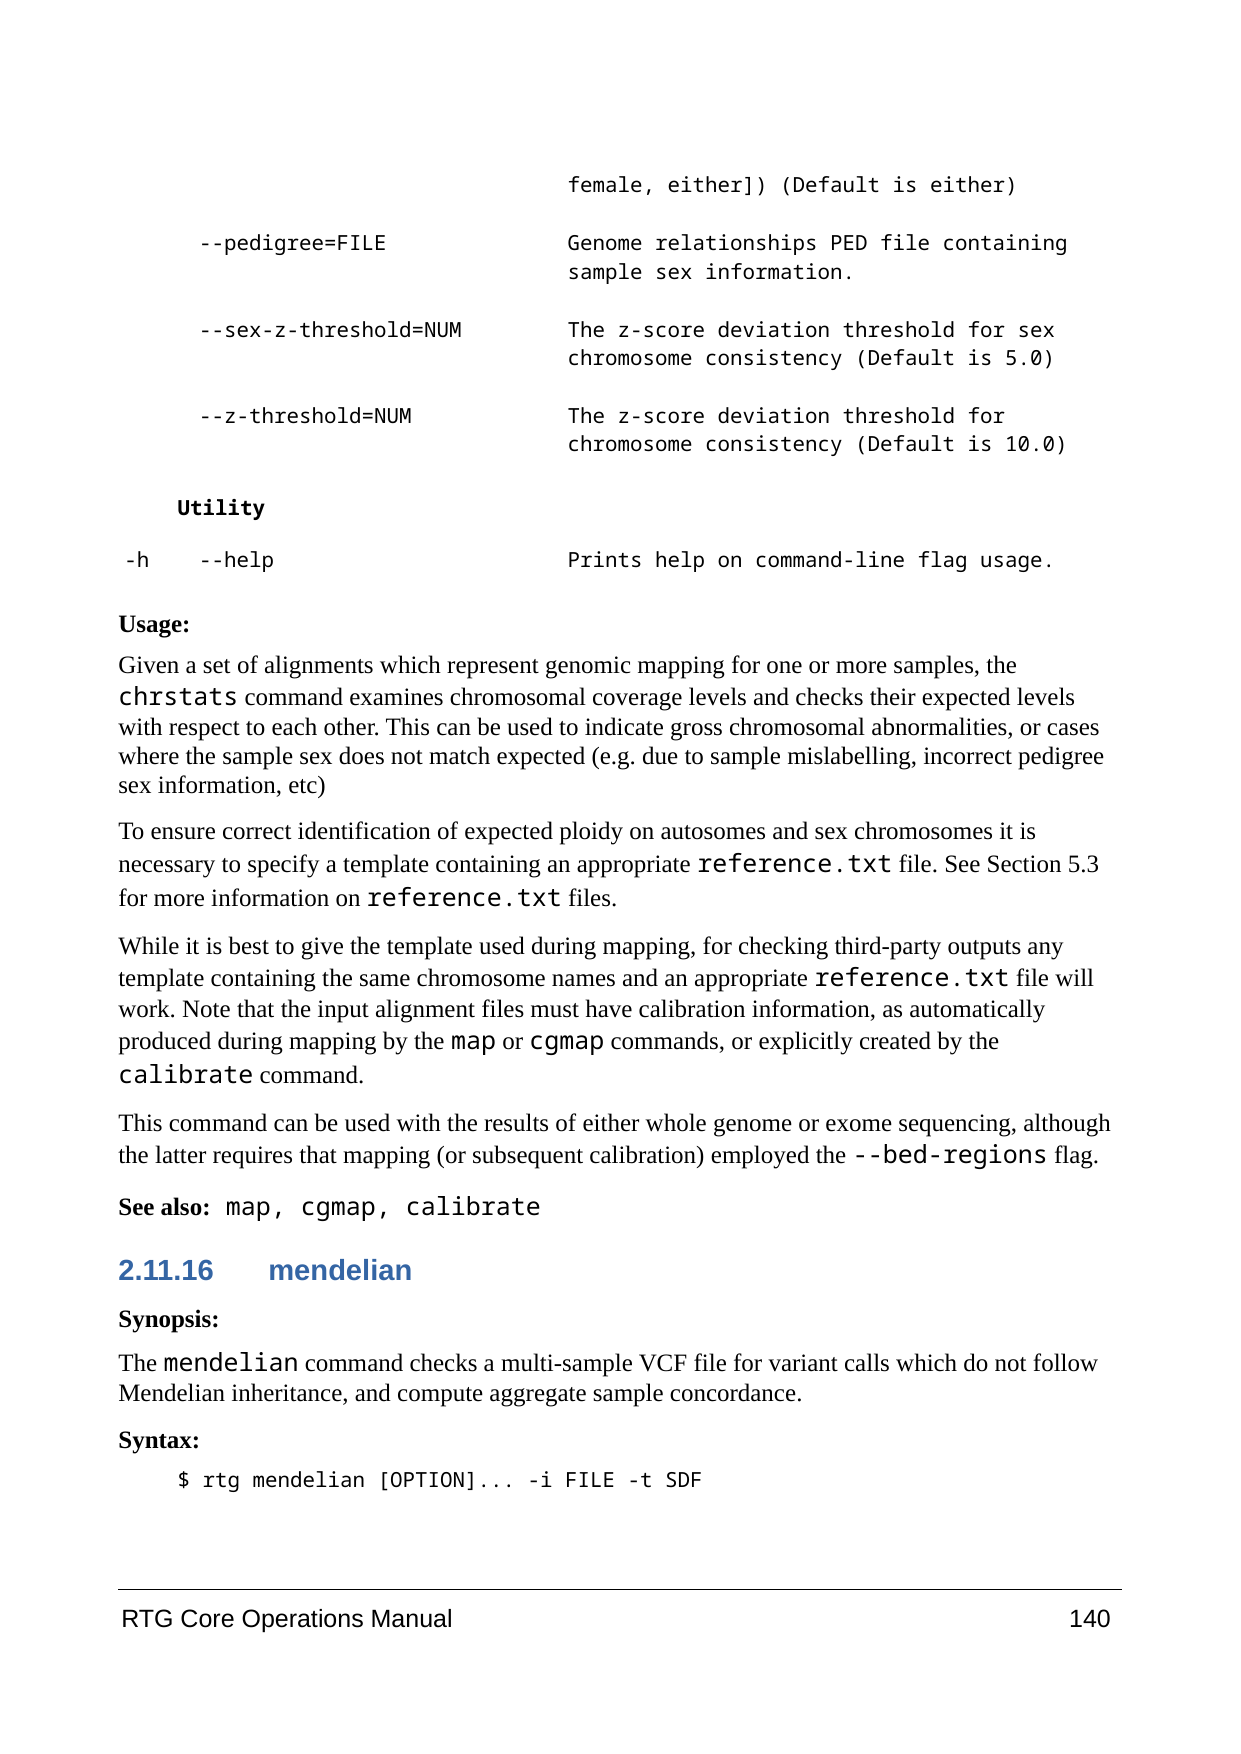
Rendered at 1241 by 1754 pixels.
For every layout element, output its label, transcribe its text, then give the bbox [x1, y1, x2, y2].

text $ rtg mendelian [OPTION]... -i FILE -t SDF [177, 1465, 1122, 1494]
table_cell Genome relationships PED file containing sample sex information. [561, 217, 1093, 303]
text To ensure correct identification of expected ploidy on autosomes and sex chromosomes it is necessary to specify a template containing an appropriate reference.txt file. See Section 5.3 for more information on reference.txt files. [118, 816, 1122, 913]
table_cell The z-score deviation threshold for sex chromosome consistency (Default is 5.0) [561, 303, 1093, 389]
table_cell [118, 389, 193, 476]
table_header --help [193, 534, 561, 591]
subtitle Usage: [118, 609, 1122, 638]
subtitle Syntax: [118, 1425, 1122, 1453]
table_cell --sex-z-threshold=NUM [193, 303, 561, 389]
text See also: map, cgmap, calibrate [118, 1189, 1122, 1223]
table_cell [118, 303, 193, 389]
table_cell --pedigree=FILE [193, 217, 561, 303]
table_header -h [118, 534, 193, 591]
text This command can be used with the results of either whole genome or exome sequencing, although the latter requires that mapping (or subsequent calibration) employed the --bed-regions flag. [118, 1108, 1122, 1171]
text The mendelian command checks a multi-sample VCF file for variant calls which do not follow Mendelian inheritance, and compute aggregate sample concordance. [118, 1344, 1122, 1407]
table_cell The z-score deviation threshold for chromosome consistency (Default is 10.0) [561, 389, 1093, 476]
table_cell [193, 159, 561, 217]
table_cell [118, 159, 193, 217]
subtitle Synopsis: [118, 1304, 1122, 1332]
text Utility [177, 493, 1122, 522]
text Given a set of alignments which represent genomic mapping for one or more samples, the chrstats command examines chromosomal coverage levels and checks their expected levels with respect to each other. This can be used to indicate gross chromosomal abnormalities, or cases where the sample sex does not match expected (e.g. due to sample mislabelling, incorrect pedigree sex information, etc) [118, 650, 1122, 799]
subtitle mendelian [118, 1252, 1122, 1286]
table_cell --z-threshold=NUM [193, 389, 561, 476]
table_cell female, either]) (Default is either) [561, 159, 1093, 217]
table_header Prints help on command-line flag usage. [561, 534, 1093, 591]
table_cell [118, 217, 193, 303]
text While it is best to give the template used during mapping, for checking third-party outputs any template containing the same chromosome names and an appropriate reference.txt file will work. Note that the input alignment files must have calibration information, as automatically produced during mapping by the map or cgmap commands, or explicitly created by the calibrate command. [118, 931, 1122, 1091]
